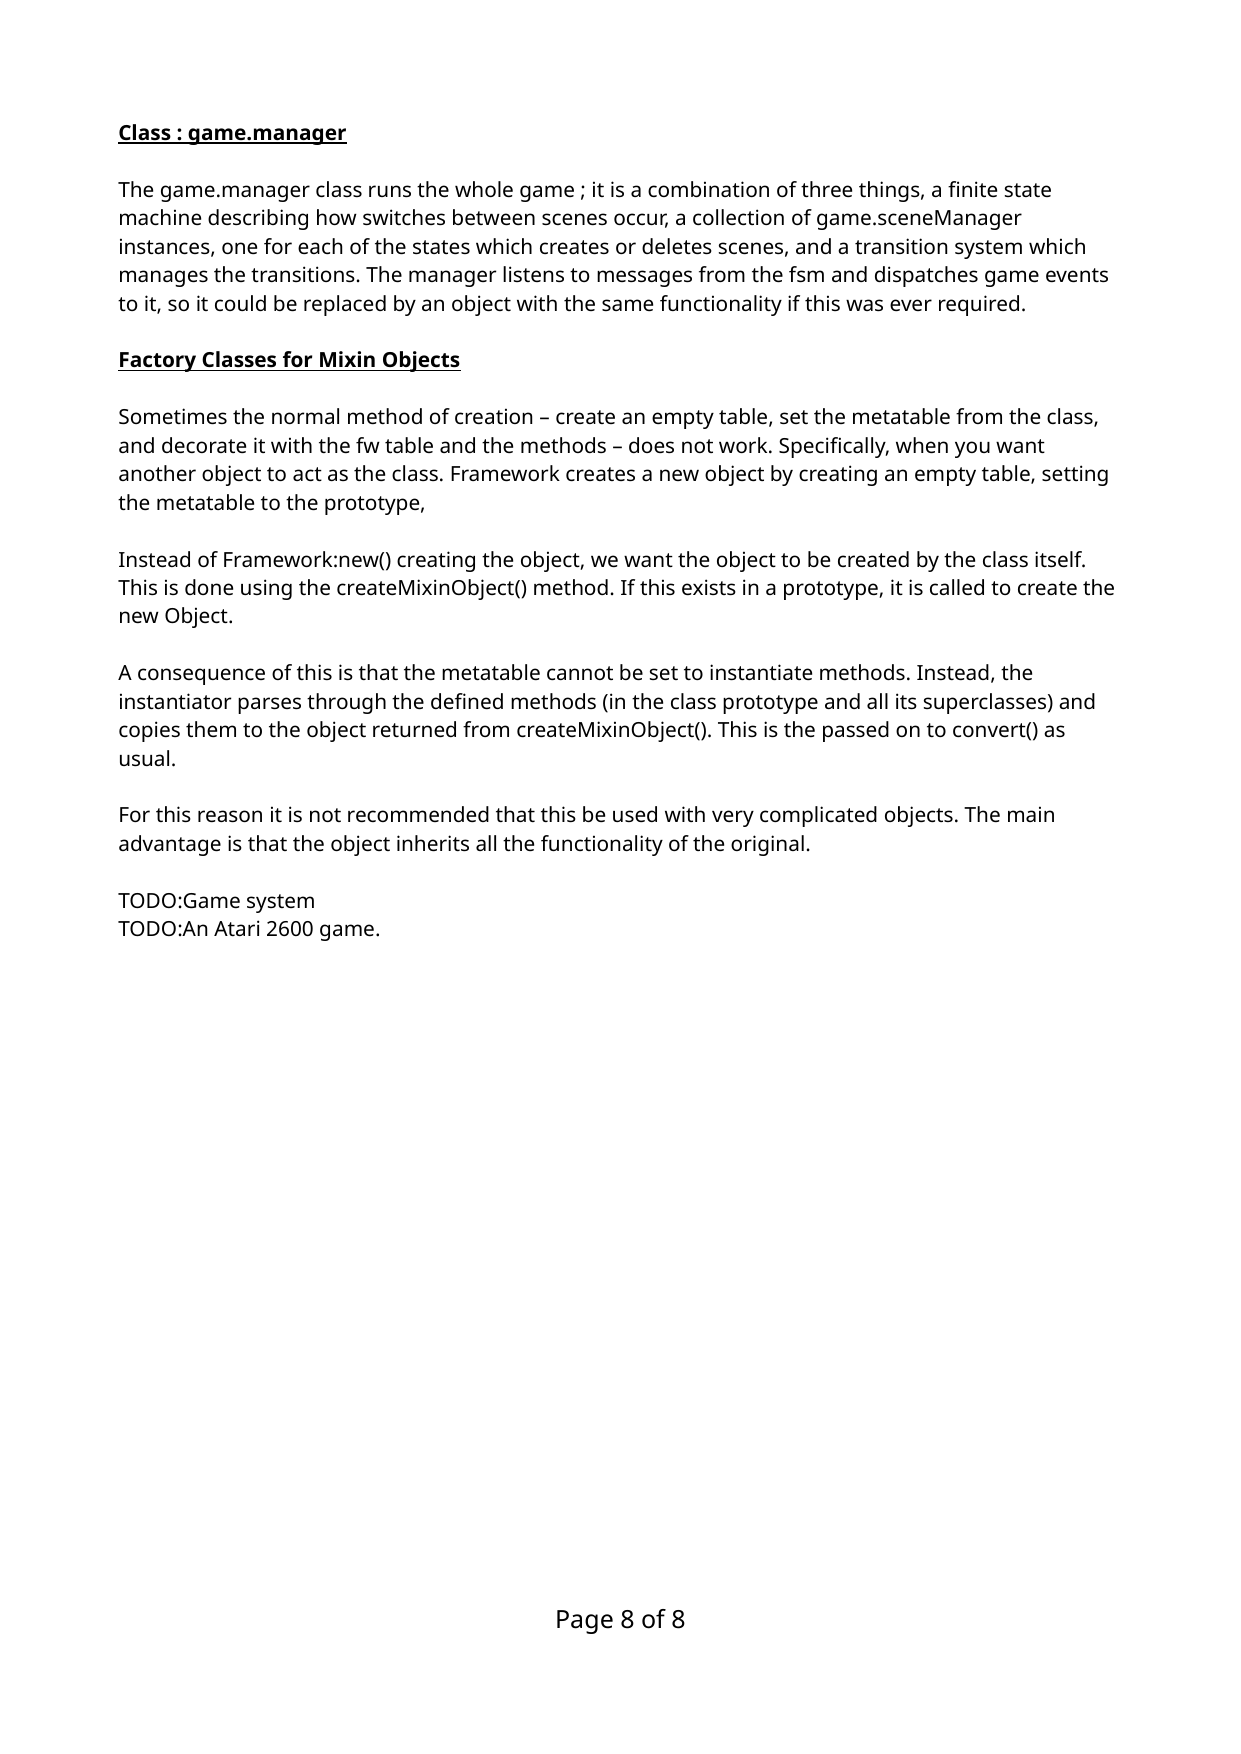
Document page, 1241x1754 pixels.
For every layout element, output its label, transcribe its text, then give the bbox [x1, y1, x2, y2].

text For this reason it is not recommended that this be used with very complicated objects. The main advantage is that the object inherits all the functionality of the original. [118, 801, 1122, 857]
text A consequence of this is that the metatable cannot be set to instantiate methods. Instead, the instantiator parses through the defined methods (in the class prototype and all its superclasses) and copies them to the object returned from createMixinObject(). This is the passed on to convert() as usual. [118, 658, 1122, 772]
text Class : game.manager [118, 118, 1122, 147]
text The game.manager class runs the whole game ; it is a combination of three things, a finite state machine describing how switches between scenes occur, a collection of game.sceneManager instances, one for each of the states which creates or deletes scenes, and a transition system which manages the transitions. The manager listens to messages from the fsm and dispatches game events to it, so it could be replaced by an object with the same functionality if this was ever required. [118, 175, 1122, 317]
text Sometimes the normal method of creation – create an empty table, set the metatable from the class, and decorate it with the fw table and the methods – does not work. Specifically, when you want another object to act as the class. Framework creates a new object by creating an empty table, setting the metatable to the prototype, [118, 402, 1122, 516]
text TODO:An Atari 2600 game. [118, 914, 1122, 943]
text TODO:Game system [118, 886, 1122, 914]
text Instead of Framework:new() creating the object, we want the object to be created by the class itself. This is done using the createMixinObject() method. If this exists in a prototype, it is called to create the new Object. [118, 545, 1122, 630]
text Factory Classes for Mixin Objects [118, 346, 1122, 374]
